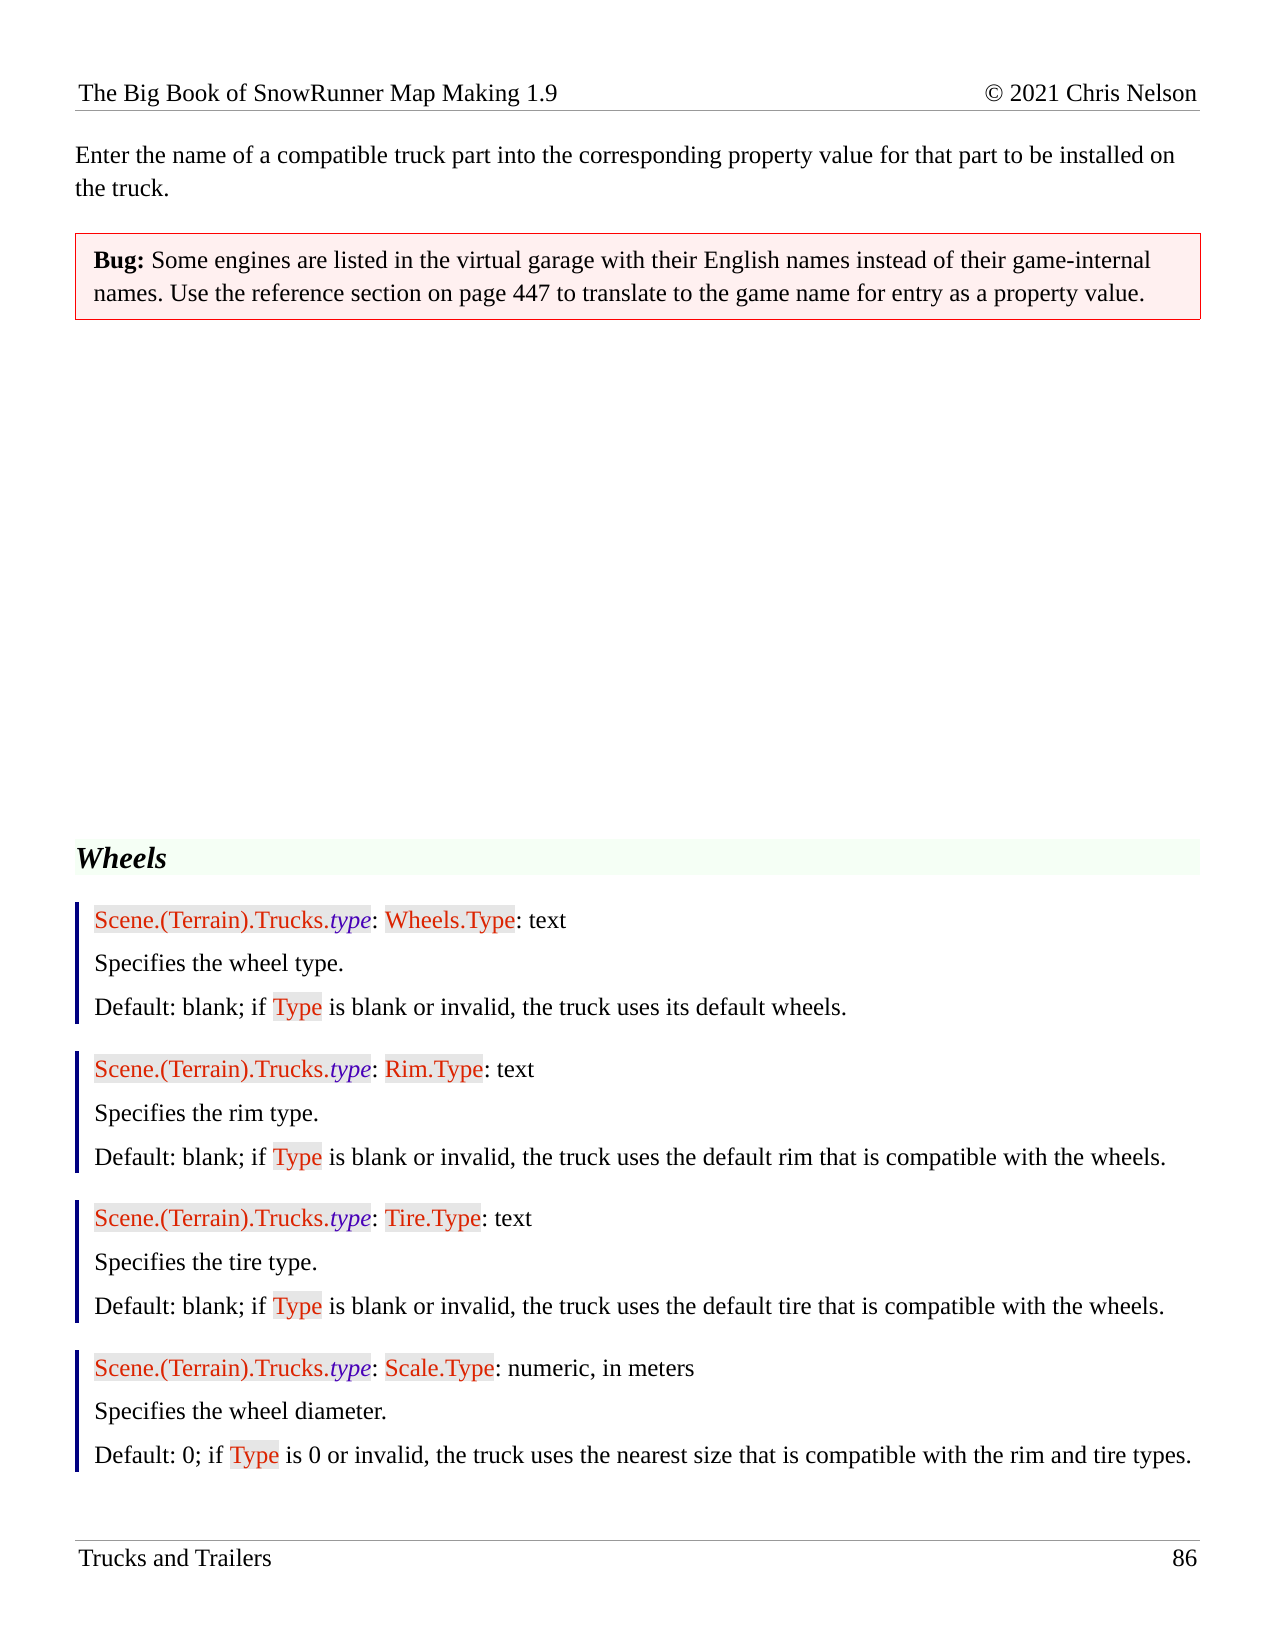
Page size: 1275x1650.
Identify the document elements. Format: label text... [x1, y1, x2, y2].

text Scene.(Terrain).Trucks.type: Tire.Type: text [79, 1200, 1200, 1232]
text Default: blank; if Type is blank or invalid, the truck uses the default rim that is compatible with the wheels. [79, 1138, 1200, 1173]
text Specifies the wheel type. [79, 946, 1200, 977]
subtitle Wheels [75, 839, 1200, 875]
text Specifies the wheel diameter. [79, 1393, 1200, 1425]
text Default: blank; if Type is blank or invalid, the truck uses the default tire that is compatible with the wheels. [79, 1288, 1200, 1323]
text Scene.(Terrain).Trucks.type: Scale.Type: numeric, in meters [75, 1349, 1200, 1381]
list Some engines are listed in the virtual garage with their English names instead of their game-internal names. Use the reference section on page 447 to translate to the game name for entry as a property value. [76, 234, 1200, 319]
text Default: 0; if Type is 0 or invalid, the truck uses the nearest size that is compatible with the rim and tire types. [79, 1437, 1200, 1472]
text Scene.(Terrain).Trucks.type: Wheels.Type: text [79, 902, 1200, 933]
text Default: blank; if Type is blank or invalid, the truck uses its default wheels. [79, 989, 1200, 1024]
text Enter the name of a compatible truck part into the corresponding property value for that part to be installed on the truck. [75, 140, 1200, 202]
text Specifies the rim type. [79, 1095, 1200, 1127]
text Specifies the tire type. [79, 1244, 1200, 1276]
text Scene.(Terrain).Trucks.type: Rim.Type: text [79, 1051, 1200, 1083]
